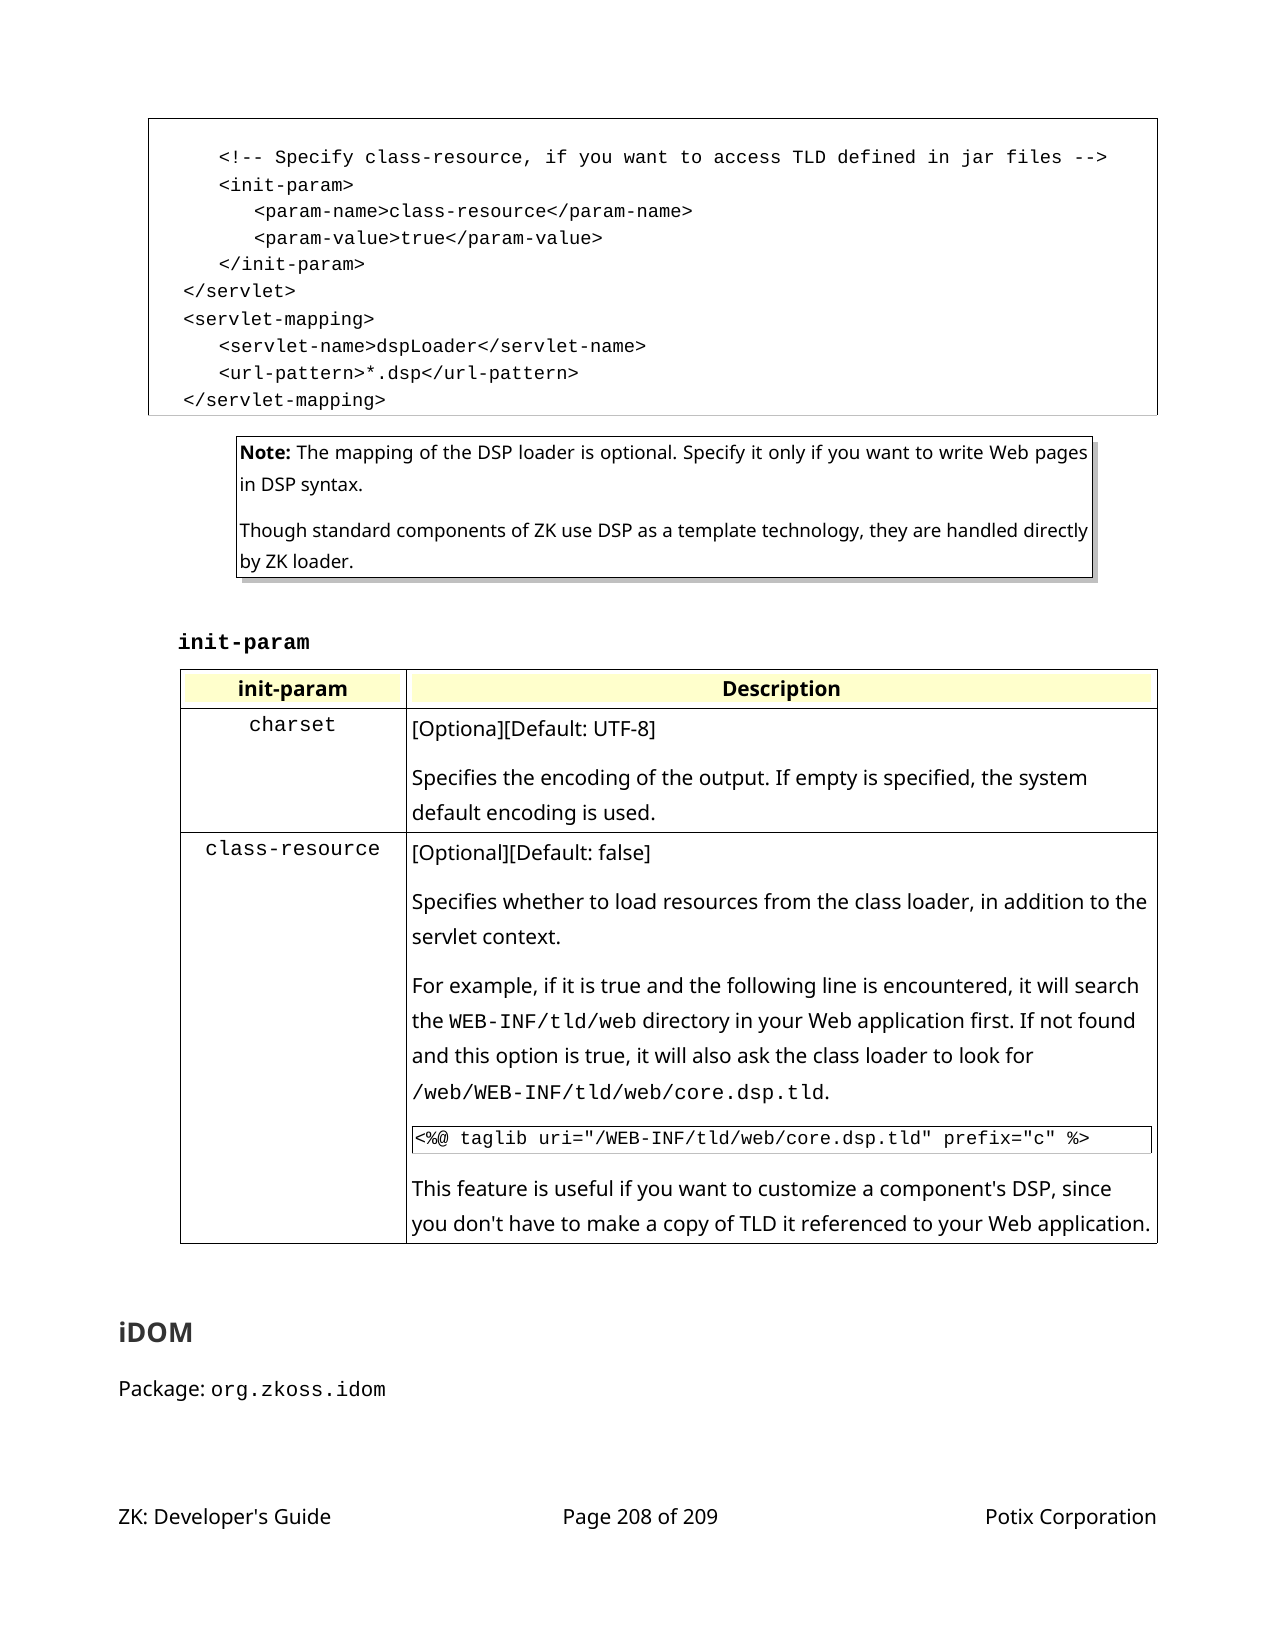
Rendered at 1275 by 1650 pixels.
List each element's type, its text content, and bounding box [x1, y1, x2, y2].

text <servlet-mapping> [149, 307, 1157, 331]
table_cell [Optional][Default: false] Specifies whether to load resources from the class loader, in addition to the servlet context. For example, if it is true and the following line is encountered, it will search the WEB-INF/tld/web directory in your Web application first. If not found and this option is true, it will also ask the class loader to look for /web/WEB-INF/tld/web/core.dsp.tld. <%@ taglib uri="/WEB-INF/tld/web/core.dsp.tld" prefix="c" %> This feature is useful if you want to customize a component's DSP, since you don't have to make a copy of TLD it referenced to your Web application. [407, 833, 1157, 1243]
text <servlet-name>dspLoader</servlet-name> [149, 334, 1157, 358]
table_header Description [407, 670, 1157, 708]
text Package: org.zkoss.idom [118, 1374, 1157, 1403]
table_cell [Optiona][Default: UTF-8] Specifies the encoding of the output. If empty is specified, the system default encoding is used. [407, 709, 1157, 832]
text <init-param> <param-name>class-resource</param-name> <param-value>true</param-value> </init-param> [149, 172, 1157, 276]
text <url-pattern>*.dsp</url-pattern> [149, 361, 1157, 385]
table_cell charset [181, 709, 406, 832]
text Note: The mapping of the DSP loader is optional. Specify it only if you want to write Web pages in DSP syntax. [237, 437, 1092, 496]
subtitle iDOM [118, 1314, 1157, 1351]
text </servlet-mapping> [149, 388, 1157, 415]
table_header init-param [181, 670, 406, 708]
table_cell class-resource [181, 833, 406, 1243]
text <!-- Specify class-resource, if you want to access TLD defined in jar files --> [149, 145, 1157, 169]
subtitle init-param [177, 626, 1157, 656]
text </servlet> [149, 279, 1157, 304]
text Though standard components of ZK use DSP as a template technology, they are handled directly by ZK loader. [237, 514, 1092, 577]
